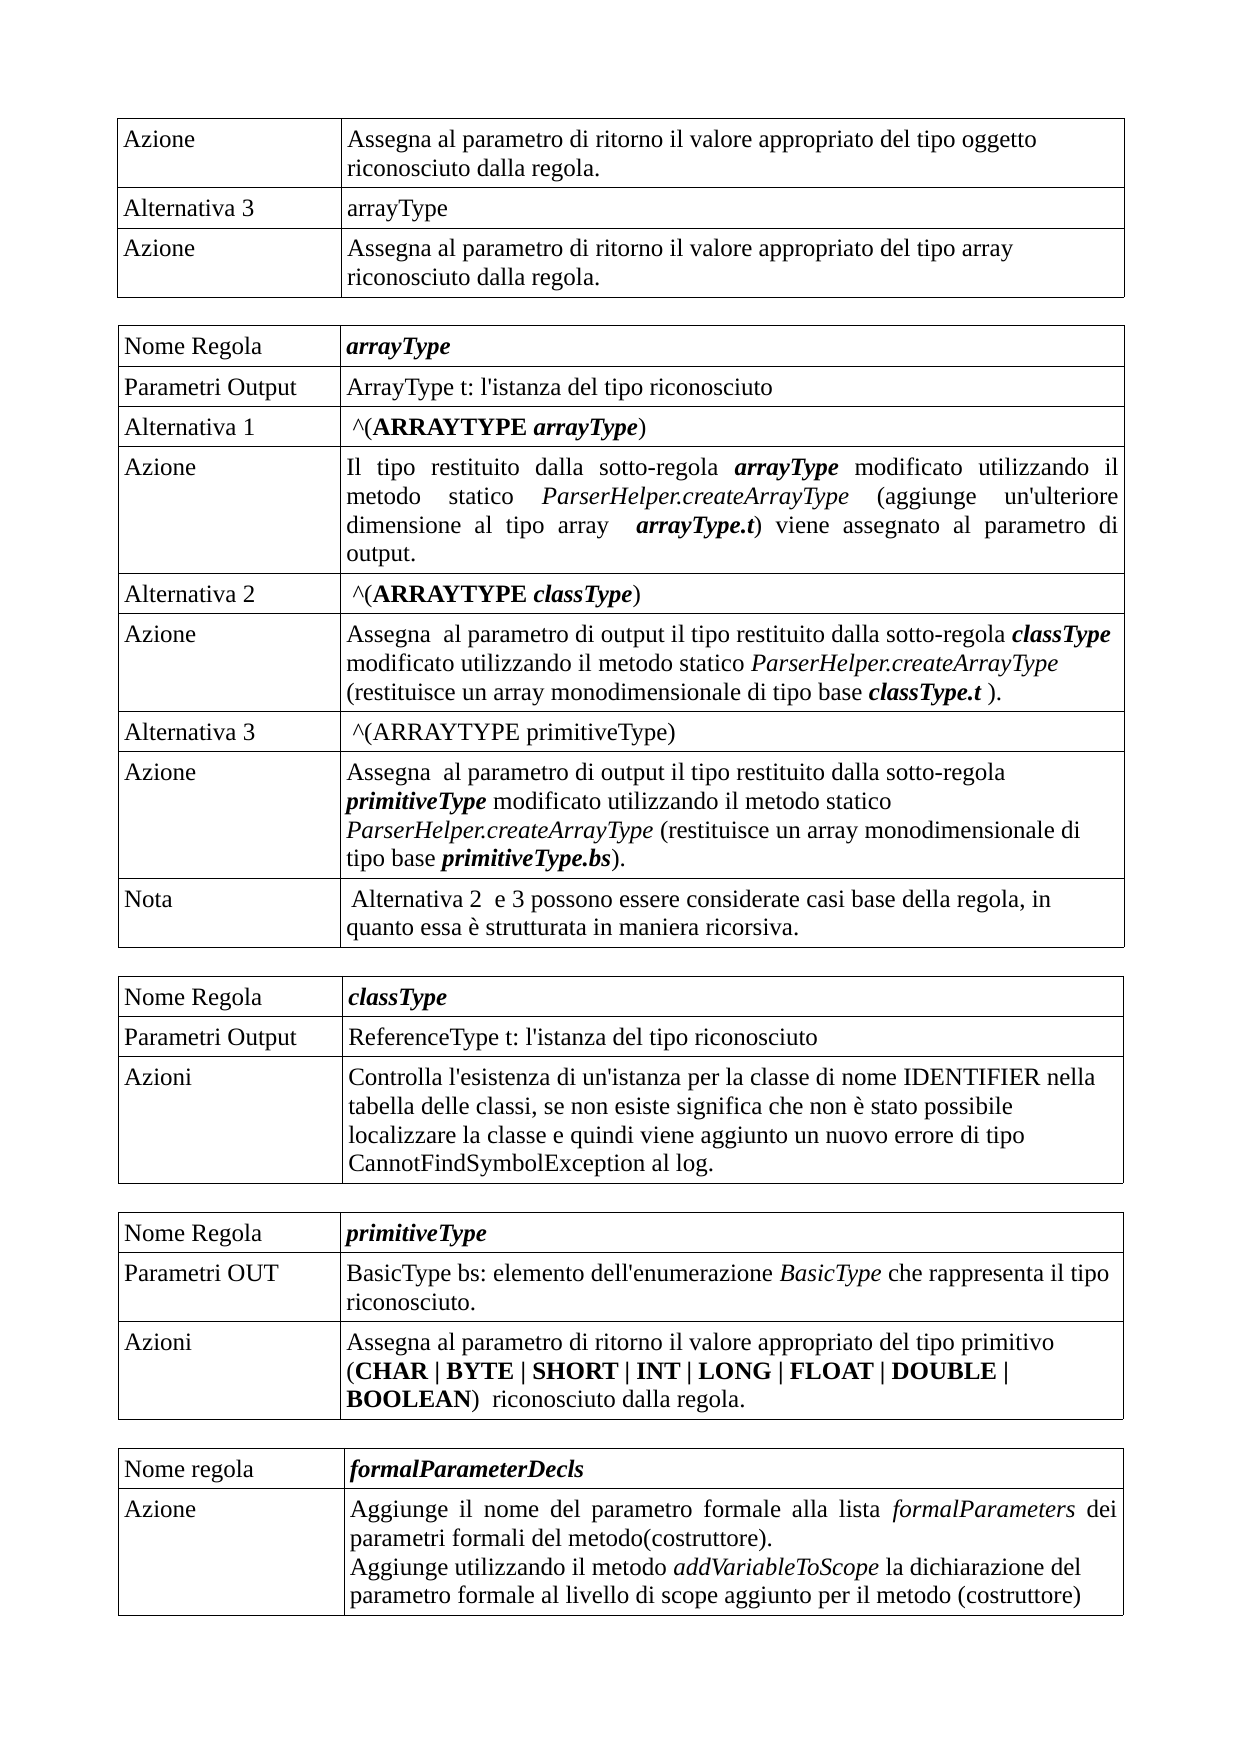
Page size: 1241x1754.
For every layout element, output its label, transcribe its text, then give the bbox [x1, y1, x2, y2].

table_cell ^(ARRAYTYPE classType) [341, 574, 1124, 613]
table_cell Il tipo restituito dalla sotto-regola arrayType modificato utilizzando il metodo statico ParserHelper.createArrayType (aggiunge un'ulteriore dimensione al tipo array arrayType.t) viene assegnato al parametro di output. [341, 447, 1124, 573]
table_cell Controlla l'esistenza di un'istanza per la classe di nome IDENTIFIER nella tabella delle classi, se non esiste significa che non è stato possibile localizzare la classe e quindi viene aggiunto un nuovo errore di tipo CannotFindSymbolException al log. [343, 1057, 1123, 1183]
table_cell Assegna al parametro di output il tipo restituito dalla sotto-regola primitiveType modificato utilizzando il metodo statico ParserHelper.createArrayType (restituisce un array monodimensionale di tipo base primitiveType.bs). [341, 752, 1124, 878]
table_cell Alternativa 2 [119, 574, 340, 613]
table_cell Alternativa 3 [119, 712, 340, 751]
table_cell Parametri OUT [119, 1253, 340, 1321]
table_cell ^(ARRAYTYPE primitiveType) [341, 712, 1124, 751]
table_cell Parametri Output [119, 367, 340, 406]
table_cell Azione [119, 447, 340, 573]
table_header primitiveType [341, 1213, 1123, 1252]
table_cell Alternativa 2 e 3 possono essere considerate casi base della regola, in quanto essa è strutturata in maniera ricorsiva. [341, 879, 1124, 947]
table_cell Azione [119, 614, 340, 711]
table_cell Azione [118, 119, 341, 187]
table_cell Assegna al parametro di output il tipo restituito dalla sotto-regola classType modificato utilizzando il metodo statico ParserHelper.createArrayType (restituisce un array monodimensionale di tipo base classType.t ). [341, 614, 1124, 711]
table_header Nome Regola [119, 977, 342, 1016]
table_cell Azione [119, 1489, 344, 1615]
table_cell Azione [119, 752, 340, 878]
table_cell Azioni [119, 1322, 340, 1419]
table_cell Azione [118, 229, 341, 297]
table_cell arrayType [342, 188, 1124, 227]
table_cell Alternativa 3 [118, 188, 341, 227]
table_header arrayType [341, 326, 1124, 366]
table_cell Aggiunge il nome del parametro formale alla lista formalParameters dei parametri formali del metodo(costruttore). Aggiunge utilizzando il metodo addVariableToScope la dichiarazione del parametro formale al livello di scope aggiunto per il metodo (costruttore) [345, 1489, 1123, 1615]
table_header Nome Regola [119, 1213, 340, 1252]
table_cell Azioni [119, 1057, 342, 1183]
table_cell ReferenceType t: l'istanza del tipo riconosciuto [343, 1017, 1123, 1056]
table_cell Assegna al parametro di ritorno il valore appropriato del tipo primitivo (CHAR | BYTE | SHORT | INT | LONG | FLOAT | DOUBLE | BOOLEAN) riconosciuto dalla regola. [341, 1322, 1123, 1419]
table_cell ^(ARRAYTYPE arrayType) [341, 407, 1124, 446]
table_cell Assegna al parametro di ritorno il valore appropriato del tipo array riconosciuto dalla regola. [342, 229, 1124, 297]
table_header Nome regola [119, 1449, 344, 1488]
table_header Nome Regola [119, 326, 340, 366]
table_cell Assegna al parametro di ritorno il valore appropriato del tipo oggetto riconosciuto dalla regola. [342, 119, 1124, 187]
table_cell BasicType bs: elemento dell'enumerazione BasicType che rappresenta il tipo riconosciuto. [341, 1253, 1123, 1321]
table_cell Alternativa 1 [119, 407, 340, 446]
table_header formalParameterDecls [345, 1449, 1123, 1488]
table_cell Parametri Output [119, 1017, 342, 1056]
table_cell Nota [119, 879, 340, 947]
table_cell ArrayType t: l'istanza del tipo riconosciuto [341, 367, 1124, 406]
table_header classType [343, 977, 1123, 1016]
